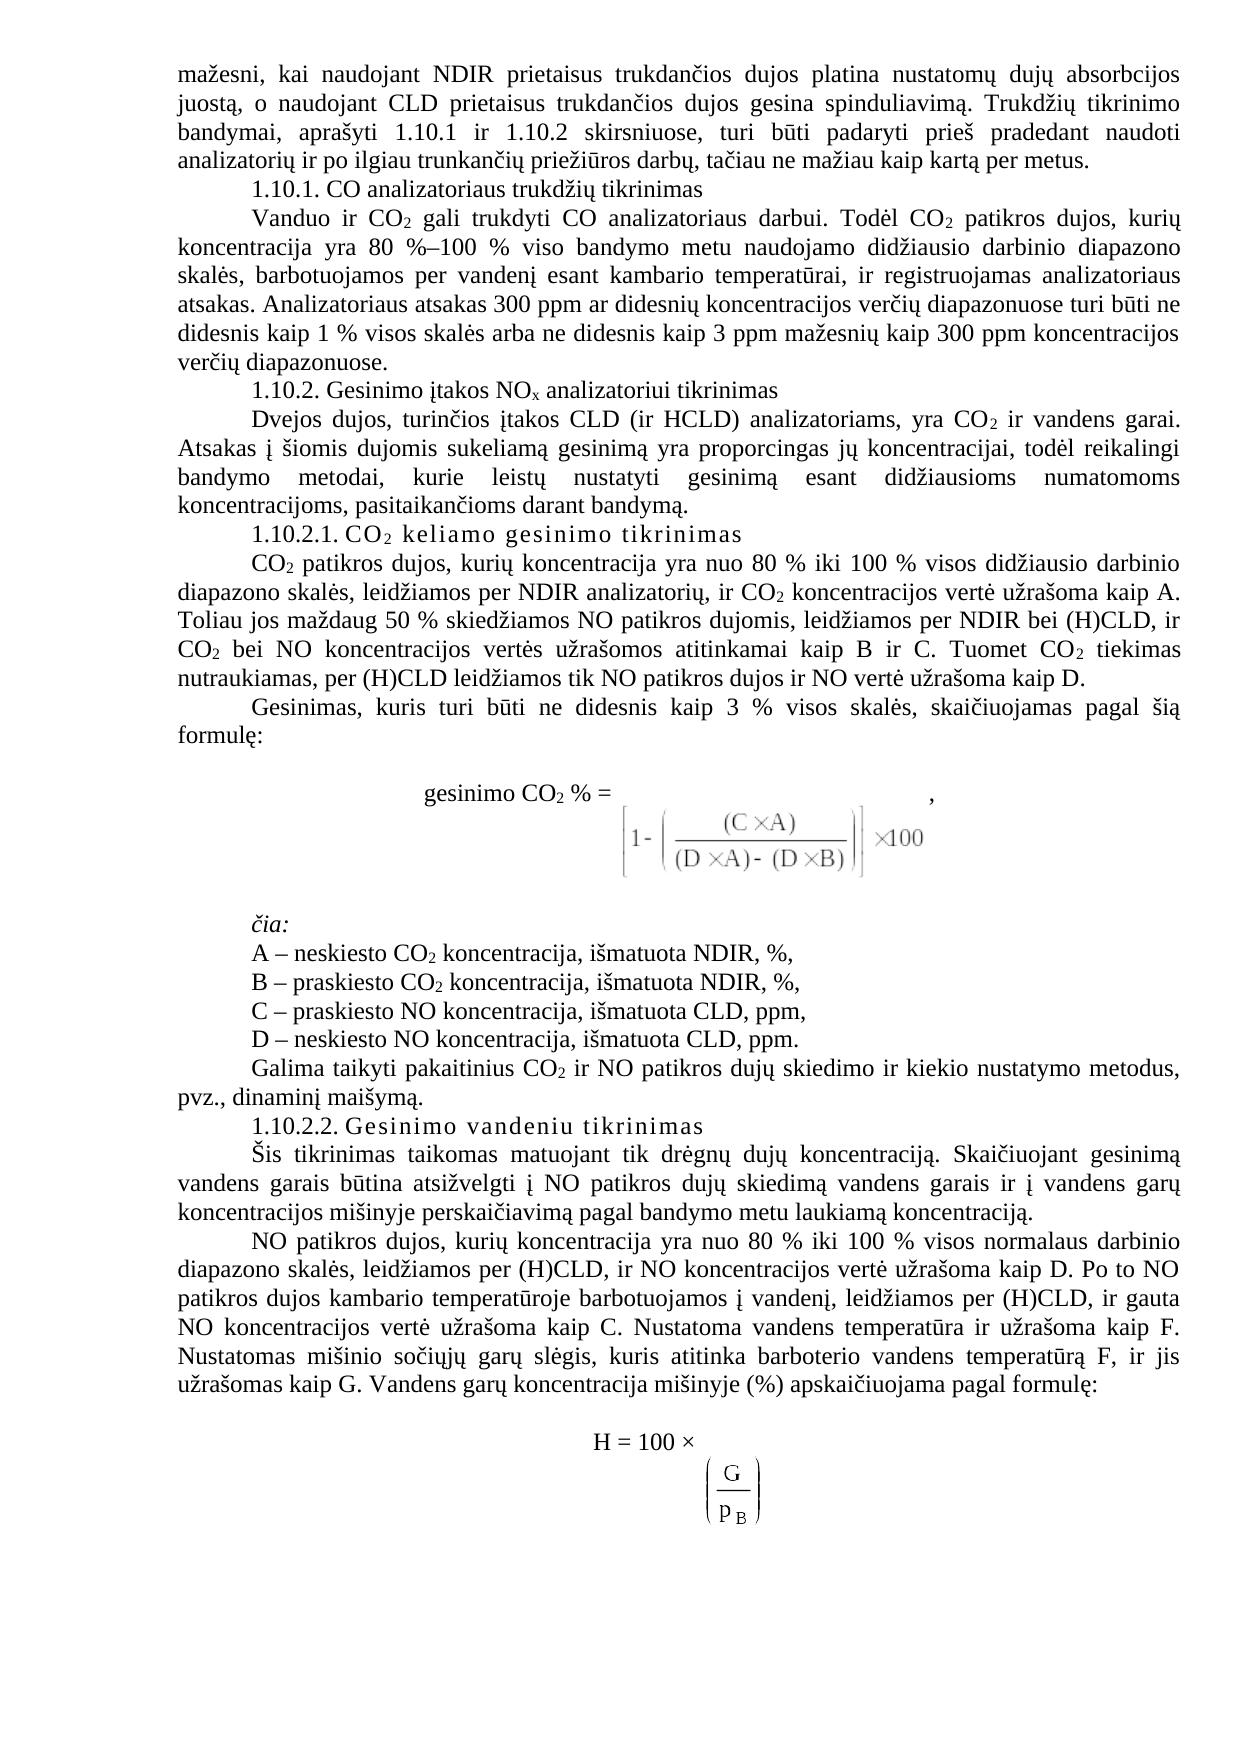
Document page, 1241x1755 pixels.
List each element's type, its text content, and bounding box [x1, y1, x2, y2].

text C – praskiesto NO koncentracija, išmatuota CLD, ppm, [177, 996, 1181, 1024]
text Galima taikyti pakaitinius CO2 ir NO patikros dujų skiedimo ir kiekio nustatymo metodus, pvz., dinaminį maišymą. [177, 1053, 1181, 1111]
text NO patikros dujos, kurių koncentracija yra nuo 80 % iki 100 % visos normalaus darbinio diapazono skalės, leidžiamos per (H)CLD, ir NO koncentracijos vertė užrašoma kaip D. Po to NO patikros dujos kambario temperatūroje barbotuojamos į vandenį, leidžiamos per (H)CLD, ir gauta NO koncentracijos vertė užrašoma kaip C. Nustatoma vandens temperatūra ir užrašoma kaip F. Nustatomas mišinio sočiųjų garų slėgis, kuris atitinka barboterio vandens temperatūrą F, ir jis užrašomas kaip G. Vandens garų koncentracija mišinyje (%) apskaičiuojama pagal formulę: [177, 1226, 1181, 1398]
text 1.10.1. CO analizatoriaus trukdžių tikrinimas [177, 174, 1181, 203]
text 1.10.2.2. Gesinimo vandeniu tikrinimas [177, 1111, 1181, 1139]
text 1.10.2.1. CO2 keliamo gesinimo tikrinimas [177, 519, 1181, 548]
text B – praskiesto CO2 koncentracija, išmatuota NDIR, %, [177, 967, 1181, 996]
text 1.10.2. Gesinimo įtakos NOx analizatoriui tikrinimas [177, 375, 1181, 404]
text gesinimo CO2 % = , [177, 778, 1181, 881]
text čia: [177, 909, 1181, 938]
text H = 100 × [177, 1427, 1181, 1530]
text Šis tikrinimas taikomas matuojant tik drėgnų dujų koncentraciją. Skaičiuojant gesinimą vandens garais būtina atsižvelgti į NO patikros dujų skiedimą vandens garais ir į vandens garų koncentracijos mišinyje perskaičiavimą pagal bandymo metu laukiamą koncentraciją. [177, 1139, 1181, 1226]
text CO2 patikros dujos, kurių koncentracija yra nuo 80 % iki 100 % visos didžiausio darbinio diapazono skalės, leidžiamos per NDIR analizatorių, ir CO2 koncentracijos vertė užrašoma kaip A. Toliau jos maždaug 50 % skiedžiamos NO patikros dujomis, leidžiamos per NDIR bei (H)CLD, ir CO2 bei NO koncentracijos vertės užrašomos atitinkamai kaip B ir C. Tuomet CO2 tiekimas nutraukiamas, per (H)CLD leidžiamos tik NO patikros dujos ir NO vertė užrašoma kaip D. [177, 548, 1181, 692]
text D – neskiesto NO koncentracija, išmatuota CLD, ppm. [177, 1024, 1181, 1053]
text Dvejos dujos, turinčios įtakos CLD (ir HCLD) analizatoriams, yra CO2 ir vandens garai. Atsakas į šiomis dujomis sukeliamą gesinimą yra proporcingas jų koncentracijai, todėl reikalingi bandymo metodai, kurie leistų nustatyti gesinimą esant didžiausioms numatomoms koncentracijoms, pasitaikančioms darant bandymą. [177, 404, 1181, 519]
text mažesni, kai naudojant NDIR prietaisus trukdančios dujos platina nustatomų dujų absorbcijos juostą, o naudojant CLD prietaisus trukdančios dujos gesina spinduliavimą. Trukdžių tikrinimo bandymai, aprašyti 1.10.1 ir 1.10.2 skirsniuose, turi būti padaryti prieš pradedant naudoti analizatorių ir po ilgiau trunkančių priežiūros darbų, tačiau ne mažiau kaip kartą per metus. [177, 59, 1181, 174]
text Gesinimas, kuris turi būti ne didesnis kaip 3 % visos skalės, skaičiuojamas pagal šią formulę: [177, 692, 1181, 749]
text Vanduo ir CO2 gali trukdyti CO analizatoriaus darbui. Todėl CO2 patikros dujos, kurių koncentracija yra 80 %–100 % viso bandymo metu naudojamo didžiausio darbinio diapazono skalės, barbotuojamos per vandenį esant kambario temperatūrai, ir registruojamas analizatoriaus atsakas. Analizatoriaus atsakas 300 ppm ar didesnių koncentracijos verčių diapazonuose turi būti ne didesnis kaip 1 % visos skalės arba ne didesnis kaip 3 ppm mažesnių kaip 300 ppm koncentracijos verčių diapazonuose. [177, 203, 1181, 375]
text A – neskiesto CO2 koncentracija, išmatuota NDIR, %, [177, 938, 1181, 967]
